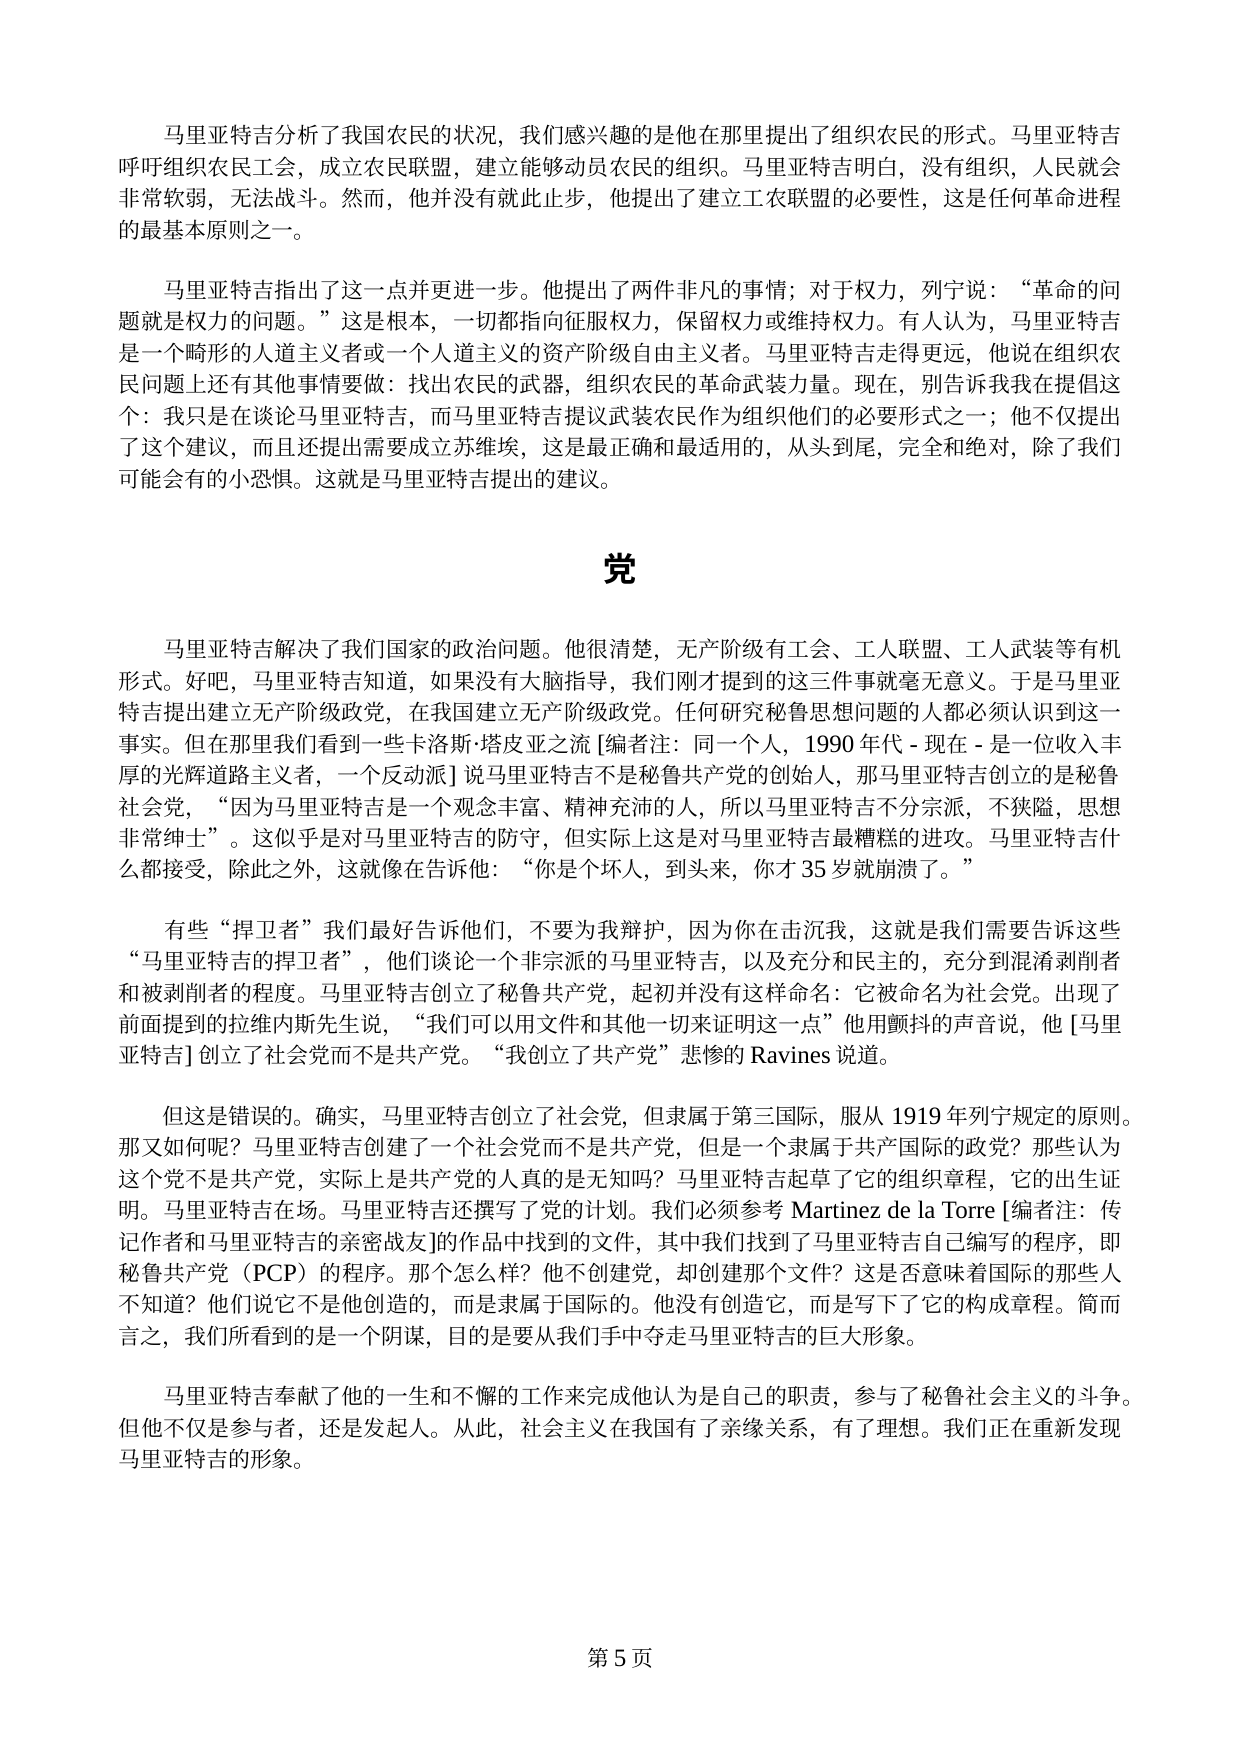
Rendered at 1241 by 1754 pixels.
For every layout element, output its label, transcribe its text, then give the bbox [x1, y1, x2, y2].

text 马里亚特吉指出了这一点并更进一步。他提出了两件非凡的事情；对于权力，列宁说：“革命的问题就是权力的问题。”这是根本，一切都指向征服权力，保留权力或维持权力。有人认为，马里亚特吉是一个畸形的人道主义者或一个人道主义的资产阶级自由主义者。马里亚特吉走得更远，他说在组织农民问题上还有其他事情要做：找出农民的武器，组织农民的革命武装力量。现在，别告诉我我在提倡这个：我只是在谈论马里亚特吉，而马里亚特吉提议武装农民作为组织他们的必要形式之一；他不仅提出了这个建议，而且还提出需要成立苏维埃，这是最正确和最适用的，从头到尾，完全和绝对，除了我们可能会有的小恐惧。这就是马里亚特吉提出的建议。 [118, 273, 1122, 493]
subtitle 党 [118, 543, 1122, 591]
text 马里亚特吉分析了我国农民的状况，我们感兴趣的是他在那里提出了组织农民的形式。马里亚特吉呼吁组织农民工会，成立农民联盟，建立能够动员农民的组织。马里亚特吉明白，没有组织，人民就会非常软弱，无法战斗。然而，他并没有就此止步，他提出了建立工农联盟的必要性，这是任何革命进程的最基本原则之一。 [118, 118, 1122, 244]
text 有些“捍卫者”我们最好告诉他们，不要为我辩护，因为你在击沉我，这就是我们需要告诉这些“马里亚特吉的捍卫者”，他们谈论一个非宗派的马里亚特吉，以及充分和民主的，充分到混淆剥削者和被剥削者的程度。马里亚特吉创立了秘鲁共产党，起初并没有这样命名：它被命名为社会党。出现了前面提到的拉维内斯先生说，“我们可以用文件和其他一切来证明这一点”他用颤抖的声音说，他 [马里亚特吉] 创立了社会党而不是共产党。“我创立了共产党”悲惨的Ravines说道。 [118, 913, 1122, 1070]
text 马里亚特吉奉献了他的一生和不懈的工作来完成他认为是自己的职责，参与了秘鲁社会主义的斗争。但他不仅是参与者，还是发起人。从此，社会主义在我国有了亲缘关系，有了理想。我们正在重新发现马里亚特吉的形象。 [118, 1379, 1122, 1474]
text 马里亚特吉解决了我们国家的政治问题。他很清楚，无产阶级有工会、工人联盟、工人武装等有机形式。好吧，马里亚特吉知道，如果没有大脑指导，我们刚才提到的这三件事就毫无意义。于是马里亚特吉提出建立无产阶级政党，在我国建立无产阶级政党。任何研究秘鲁思想问题的人都必须认识到这一事实。但在那里我们看到一些卡洛斯·塔皮亚之流 [编者注：同一个人，1990年代 - 现在 - 是一位收入丰厚的光辉道路主义者，一个反动派] 说马里亚特吉不是秘鲁共产党的创始人，那马里亚特吉创立的是秘鲁社会党，“因为马里亚特吉是一个观念丰富、精神充沛的人，所以马里亚特吉不分宗派，不狭隘，思想非常绅士”。这似乎是对马里亚特吉的防守，但实际上这是对马里亚特吉最糟糕的进攻。马里亚特吉什么都接受，除此之外，这就像在告诉他：“你是个坏人，到头来，你才35岁就崩溃了。” [118, 632, 1122, 884]
text 但这是错误的。确实，马里亚特吉创立了社会党，但隶属于第三国际，服从1919年列宁规定的原则。那又如何呢？马里亚特吉创建了一个社会党而不是共产党，但是一个隶属于共产国际的政党？那些认为这个党不是共产党，实际上是共产党的人真的是无知吗？马里亚特吉起草了它的组织章程，它的出生证明。马里亚特吉在场。马里亚特吉还撰写了党的计划。我们必须参考Martinez de la Torre [编者注：传记作者和马里亚特吉的亲密战友]的作品中找到的文件，其中我们找到了马里亚特吉自己编写的程序，即秘鲁共产党（PCP）的程序。那个怎么样？他不创建党，却创建那个文件？这是否意味着国际的那些人不知道？他们说它不是他创造的，而是隶属于国际的。他没有创造它，而是写下了它的构成章程。简而言之，我们所看到的是一个阴谋，目的是要从我们手中夺走马里亚特吉的巨大形象。 [118, 1099, 1122, 1351]
